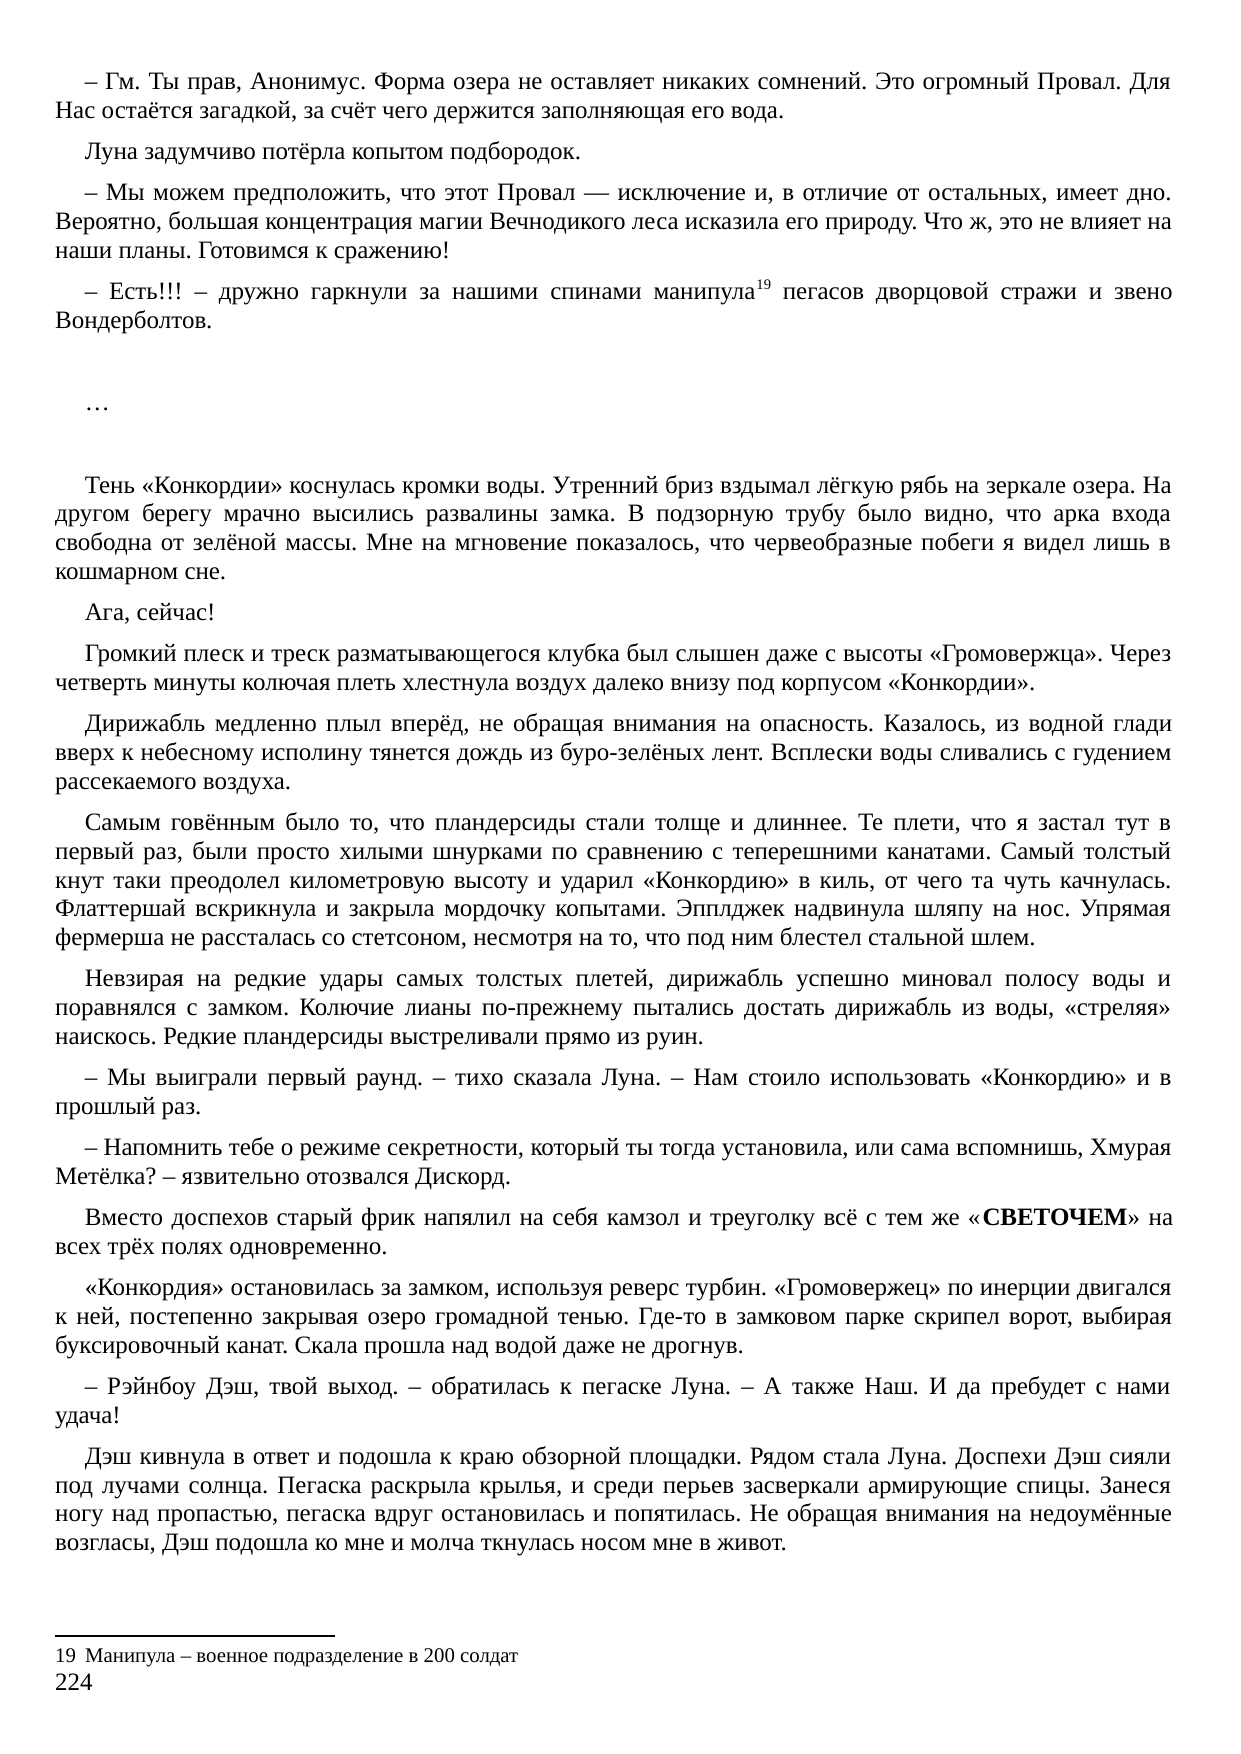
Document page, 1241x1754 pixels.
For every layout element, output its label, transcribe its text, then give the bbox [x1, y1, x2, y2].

text Ага, сейчас! [55, 597, 1173, 626]
text … [55, 387, 1173, 416]
text – Гм. Ты прав, Анонимус. Форма озера не оставляет никаких сомнений. Это огромный Провал. Для Нас остаётся загадкой, за счёт чего держится заполняющая его вода. [55, 66, 1173, 123]
text Манипула – военное подразделение в 200 солдат [55, 1642, 1173, 1667]
text – Напомнить тебе о режиме секретности, который ты тогда установила, или сама вспомнишь, Хмурая Метёлка? – язвительно отозвался Дискорд. [55, 1132, 1173, 1190]
text Вместо доспехов старый фрик напялил на себя камзол и треуголку всё с тем же «СВЕТОЧЕМ» на всех трёх полях одновременно. [55, 1202, 1173, 1260]
text – Мы можем предположить, что этот Провал — исключение и, в отличие от остальных, имеет дно. Вероятно, большая концентрация магии Вечнодикого леса исказила его природу. Что ж, это не влияет на наши планы. Готовимся к сражению! [55, 177, 1173, 263]
text Дэш кивнула в ответ и подошла к краю обзорной площадки. Рядом стала Луна. Доспехи Дэш сияли под лучами солнца. Пегаска раскрыла крылья, и среди перьев засверкали армирующие спицы. Занеся ногу над пропастью, пегаска вдруг остановилась и попятилась. Не обращая внимания на недоумённые возгласы, Дэш подошла ко мне и молча ткнулась носом мне в живот. [55, 1441, 1173, 1556]
text – Мы выиграли первый раунд. – тихо сказала Луна. – Нам стоило использовать «Конкордию» и в прошлый раз. [55, 1062, 1173, 1120]
text Дирижабль медленно плыл вперёд, не обращая внимания на опасность. Казалось, из водной глади вверх к небесному исполину тянется дождь из буро-зелёных лент. Всплески воды сливались с гудением рассекаемого воздуха. [55, 708, 1173, 795]
text – Есть!!! – дружно гаркнули за нашими спинами манипула пегасов дворцовой стражи и звено Вондерболтов. [55, 276, 1173, 333]
text Самым говённым было то, что пландерсиды стали толще и длиннее. Те плети, что я застал тут в первый раз, были просто хилыми шнурками по сравнению с теперешними канатами. Самый толстый кнут таки преодолел километровую высоту и ударил «Конкордию» в киль, от чего та чуть качнулась. Флаттершай вскрикнула и закрыла мордочку копытами. Эпплджек надвинула шляпу на нос. Упрямая фермерша не рассталась со стетсоном, несмотря на то, что под ним блестел стальной шлем. [55, 807, 1173, 951]
text «Конкордия» остановилась за замком, используя реверс турбин. «Громовержец» по инерции двигался к ней, постепенно закрывая озеро громадной тенью. Где-то в замковом парке скрипел ворот, выбирая буксировочный канат. Скала прошла над водой даже не дрогнув. [55, 1272, 1173, 1358]
text Громкий плеск и треск разматывающегося клубка был слышен даже с высоты «Громовержца». Через четверть минуты колючая плеть хлестнула воздух далеко внизу под корпусом «Конкордии». [55, 638, 1173, 696]
text Тень «Конкордии» коснулась кромки воды. Утренний бриз вздымал лёгкую рябь на зеркале озера. На другом берегу мрачно высились развалины замка. В подзорную трубу было видно, что арка входа свободна от зелёной массы. Мне на мгновение показалось, что червеобразные побеги я видел лишь в кошмарном сне. [55, 470, 1173, 585]
text Луна задумчиво потёрла копытом подбородок. [55, 136, 1173, 165]
text – Рэйнбоу Дэш, твой выход. – обратилась к пегаске Луна. – А также Наш. И да пребудет с нами удача! [55, 1371, 1173, 1428]
text Невзирая на редкие удары самых толстых плетей, дирижабль успешно миновал полосу воды и поравнялся с замком. Колючие лианы по-прежнему пытались достать дирижабль из воды, «стреляя» наискось. Редкие пландерсиды выстреливали прямо из руин. [55, 963, 1173, 1050]
